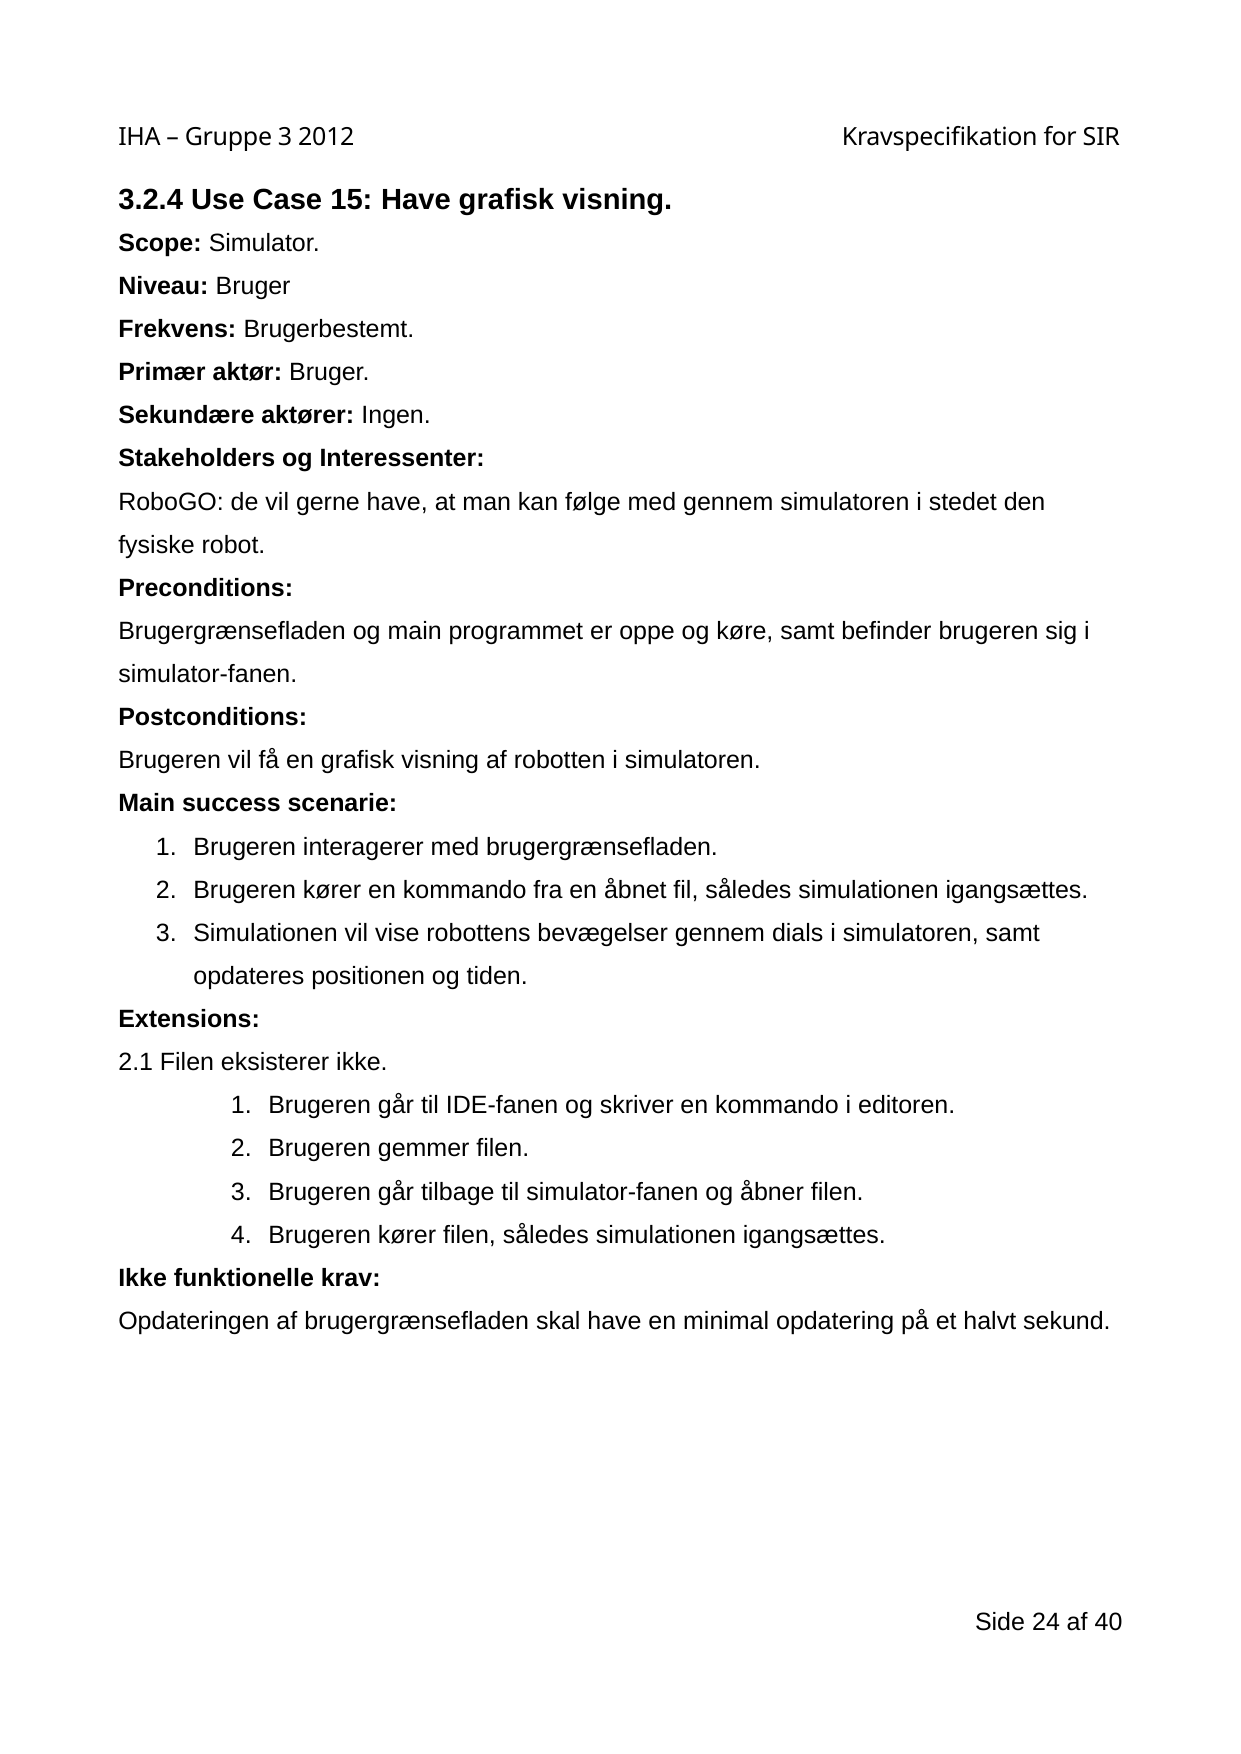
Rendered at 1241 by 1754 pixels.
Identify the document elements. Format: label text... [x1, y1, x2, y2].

text 2.1 Filen eksisterer ikke. [118, 1047, 1122, 1076]
text Ikke funktionelle krav: [118, 1263, 1122, 1291]
list Simulationen vil vise robottens bevægelser gennem dials i simulatoren, samt opdateres positionen og tiden. [156, 918, 1122, 989]
list Brugeren gemmer filen. [231, 1133, 1122, 1162]
text Brugeren vil få en grafisk visning af robotten i simulatoren. [118, 745, 1122, 774]
subtitle 3.2.4 Use Case 15: Have grafisk visning. [118, 182, 1122, 215]
text Sekundære aktører: Ingen. [118, 400, 1122, 429]
text Opdateringen af brugergrænsefladen skal have en minimal opdatering på et halvt sekund. [118, 1306, 1122, 1334]
list Brugeren går tilbage til simulator-fanen og åbner filen. [231, 1176, 1122, 1205]
list Brugeren kører filen, således simulationen igangsættes. [231, 1219, 1122, 1248]
text Postconditions: [118, 702, 1122, 731]
text Niveau: Bruger [118, 271, 1122, 299]
list Brugeren interagerer med brugergrænsefladen. [156, 831, 1122, 860]
text RoboGO: de vil gerne have, at man kan følge med gennem simulatoren i stedet den fysiske robot. [118, 486, 1122, 558]
text Frekvens: Brugerbestemt. [118, 314, 1122, 343]
text Preconditions: [118, 573, 1122, 601]
text Stakeholders og Interessenter: [118, 443, 1122, 472]
text Main success scenarie: [118, 788, 1122, 817]
text Primær aktør: Bruger. [118, 357, 1122, 386]
list Brugeren går til IDE-fanen og skriver en kommando i editoren. [231, 1090, 1122, 1119]
text Brugergrænsefladen og main programmet er oppe og køre, samt befinder brugeren sig i simulator-fanen. [118, 616, 1122, 688]
list Brugeren kører en kommando fra en åbnet fil, således simulationen igangsættes. [156, 874, 1122, 903]
text Scope: Simulator. [118, 228, 1122, 256]
text Extensions: [118, 1004, 1122, 1033]
